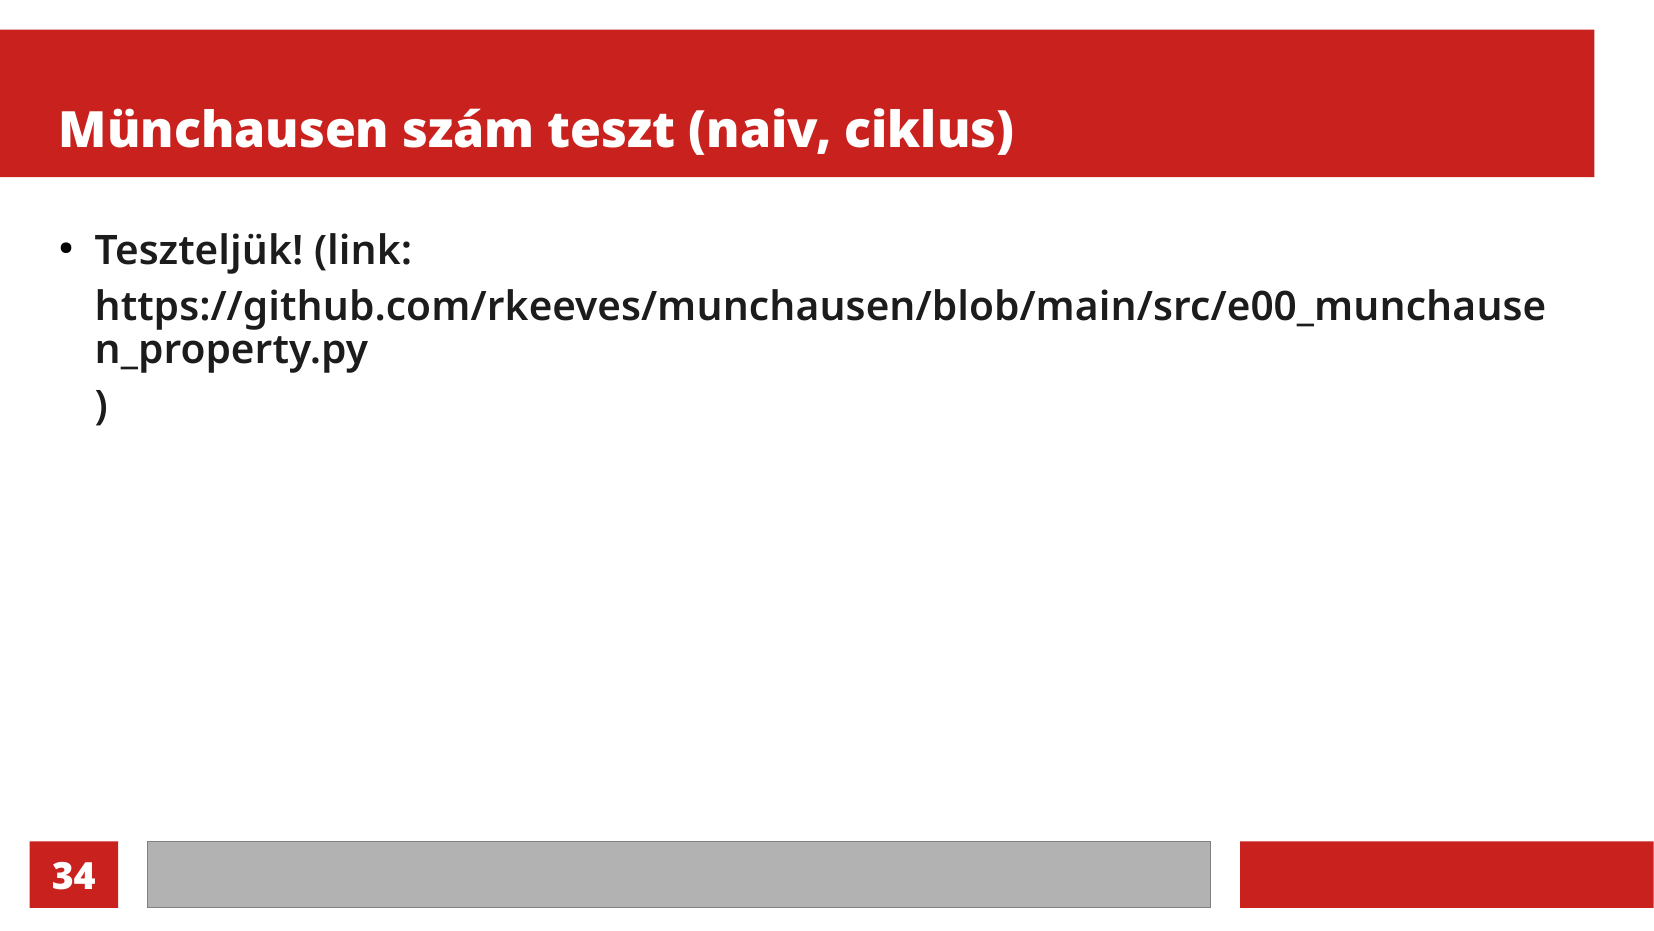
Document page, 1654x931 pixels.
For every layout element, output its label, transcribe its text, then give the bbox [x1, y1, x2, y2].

title Münchausen szám teszt (naiv, ciklus) [59, 44, 1595, 163]
list Teszteljük! (link: https://github.com/rkeeves/munchausen/blob/main/src/e00_munchausen_property.py) [59, 221, 1565, 473]
